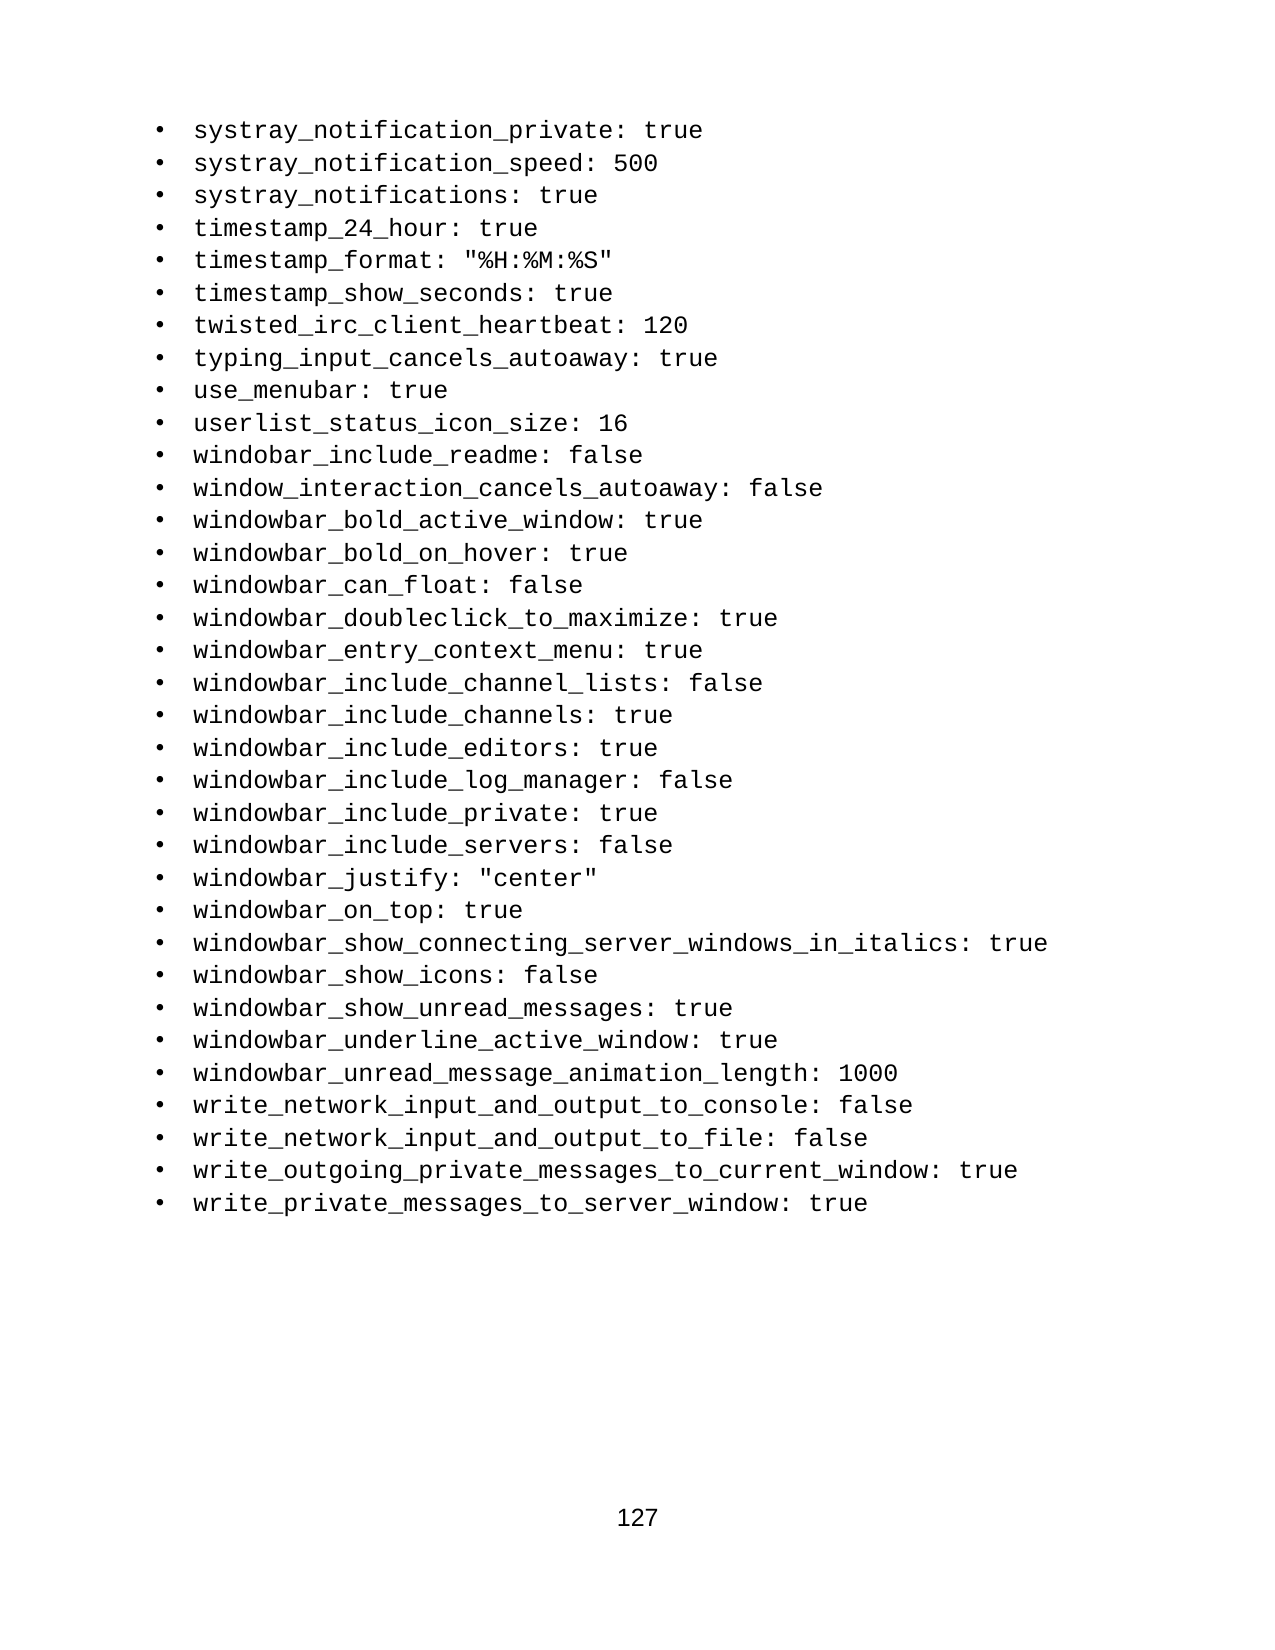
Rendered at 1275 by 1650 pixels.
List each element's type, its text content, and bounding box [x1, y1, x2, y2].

list window_interaction_cancels_autoaway: false [156, 476, 1157, 504]
list timestamp_24_hour: true [156, 216, 1157, 244]
list use_menubar: true [156, 378, 1157, 406]
list windowbar_justify: "center" [156, 866, 1157, 894]
list userlist_status_icon_size: 16 [156, 411, 1157, 439]
list windowbar_include_editors: true [156, 736, 1157, 764]
list systray_notification_private: true [156, 118, 1157, 146]
list timestamp_show_seconds: true [156, 281, 1157, 309]
list write_network_input_and_output_to_file: false [156, 1126, 1157, 1154]
list systray_notifications: true [156, 183, 1157, 211]
list timestamp_format: "%H:%M:%S" [156, 248, 1157, 276]
list windowbar_entry_context_menu: true [156, 638, 1157, 666]
list windowbar_on_top: true [156, 898, 1157, 926]
list windowbar_can_float: false [156, 573, 1157, 601]
list windowbar_include_channels: true [156, 703, 1157, 731]
list write_outgoing_private_messages_to_current_window: true [156, 1158, 1157, 1186]
list windowbar_underline_active_window: true [156, 1028, 1157, 1056]
list write_private_messages_to_server_window: true [156, 1191, 1157, 1219]
list windowbar_bold_active_window: true [156, 508, 1157, 536]
list windowbar_include_private: true [156, 801, 1157, 829]
list windowbar_doubleclick_to_maximize: true [156, 606, 1157, 634]
list windowbar_show_unread_messages: true [156, 996, 1157, 1024]
list twisted_irc_client_heartbeat: 120 [156, 313, 1157, 341]
list windowbar_include_servers: false [156, 833, 1157, 861]
list windobar_include_readme: false [156, 443, 1157, 471]
list typing_input_cancels_autoaway: true [156, 346, 1157, 374]
list windowbar_show_connecting_server_windows_in_italics: true [156, 931, 1157, 959]
list write_network_input_and_output_to_console: false [156, 1093, 1157, 1121]
list windowbar_show_icons: false [156, 963, 1157, 991]
list windowbar_include_channel_lists: false [156, 671, 1157, 699]
list windowbar_unread_message_animation_length: 1000 [156, 1061, 1157, 1089]
list windowbar_include_log_manager: false [156, 768, 1157, 796]
list systray_notification_speed: 500 [156, 151, 1157, 179]
list windowbar_bold_on_hover: true [156, 541, 1157, 569]
